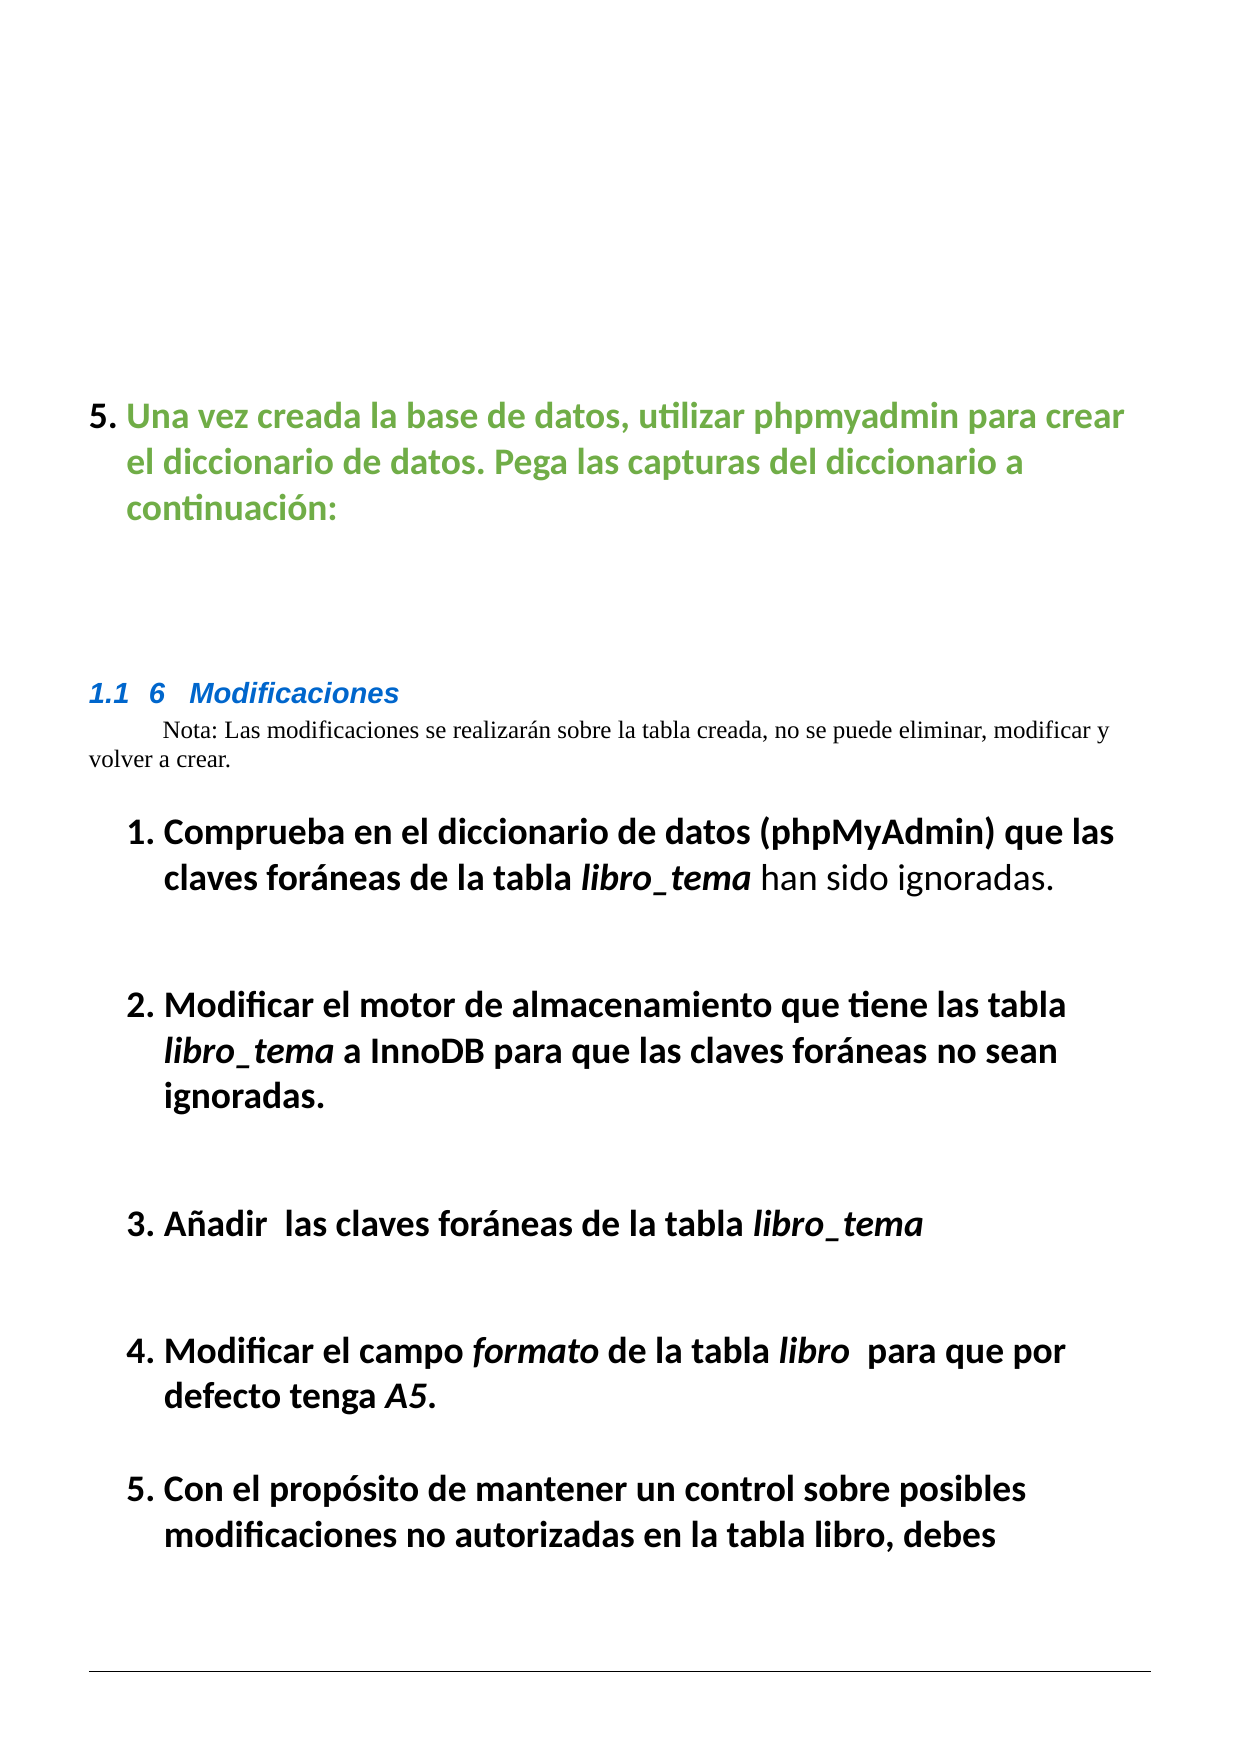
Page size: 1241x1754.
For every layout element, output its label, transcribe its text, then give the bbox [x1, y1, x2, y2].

list Modificar el motor de almacenamiento que tiene las tabla libro_tema a InnoDB para que las claves foráneas no sean ignoradas. [126, 981, 1152, 1118]
list Comprueba en el diccionario de datos (phpMyAdmin) que las claves foráneas de la tabla libro_tema han sido ignoradas. [126, 808, 1152, 899]
subtitle 6 Modificaciones [89, 676, 1152, 709]
list Modificar el campo formato de la tabla libro para que por defecto tenga A5. [126, 1327, 1152, 1418]
list Con el propósito de mantener un control sobre posibles modificaciones no autorizadas en la tabla libro, debes [126, 1465, 1152, 1556]
list Una vez creada la base de datos, utilizar phpmyadmin para crear el diccionario de datos. Pega las capturas del diccionario a continuación: [89, 392, 1152, 530]
list Añadir las claves foráneas de la tabla libro_tema [126, 1199, 1152, 1245]
text Nota: Las modificaciones se realizarán sobre la tabla creada, no se puede eliminar, modificar y volver a crear. [89, 716, 1152, 773]
